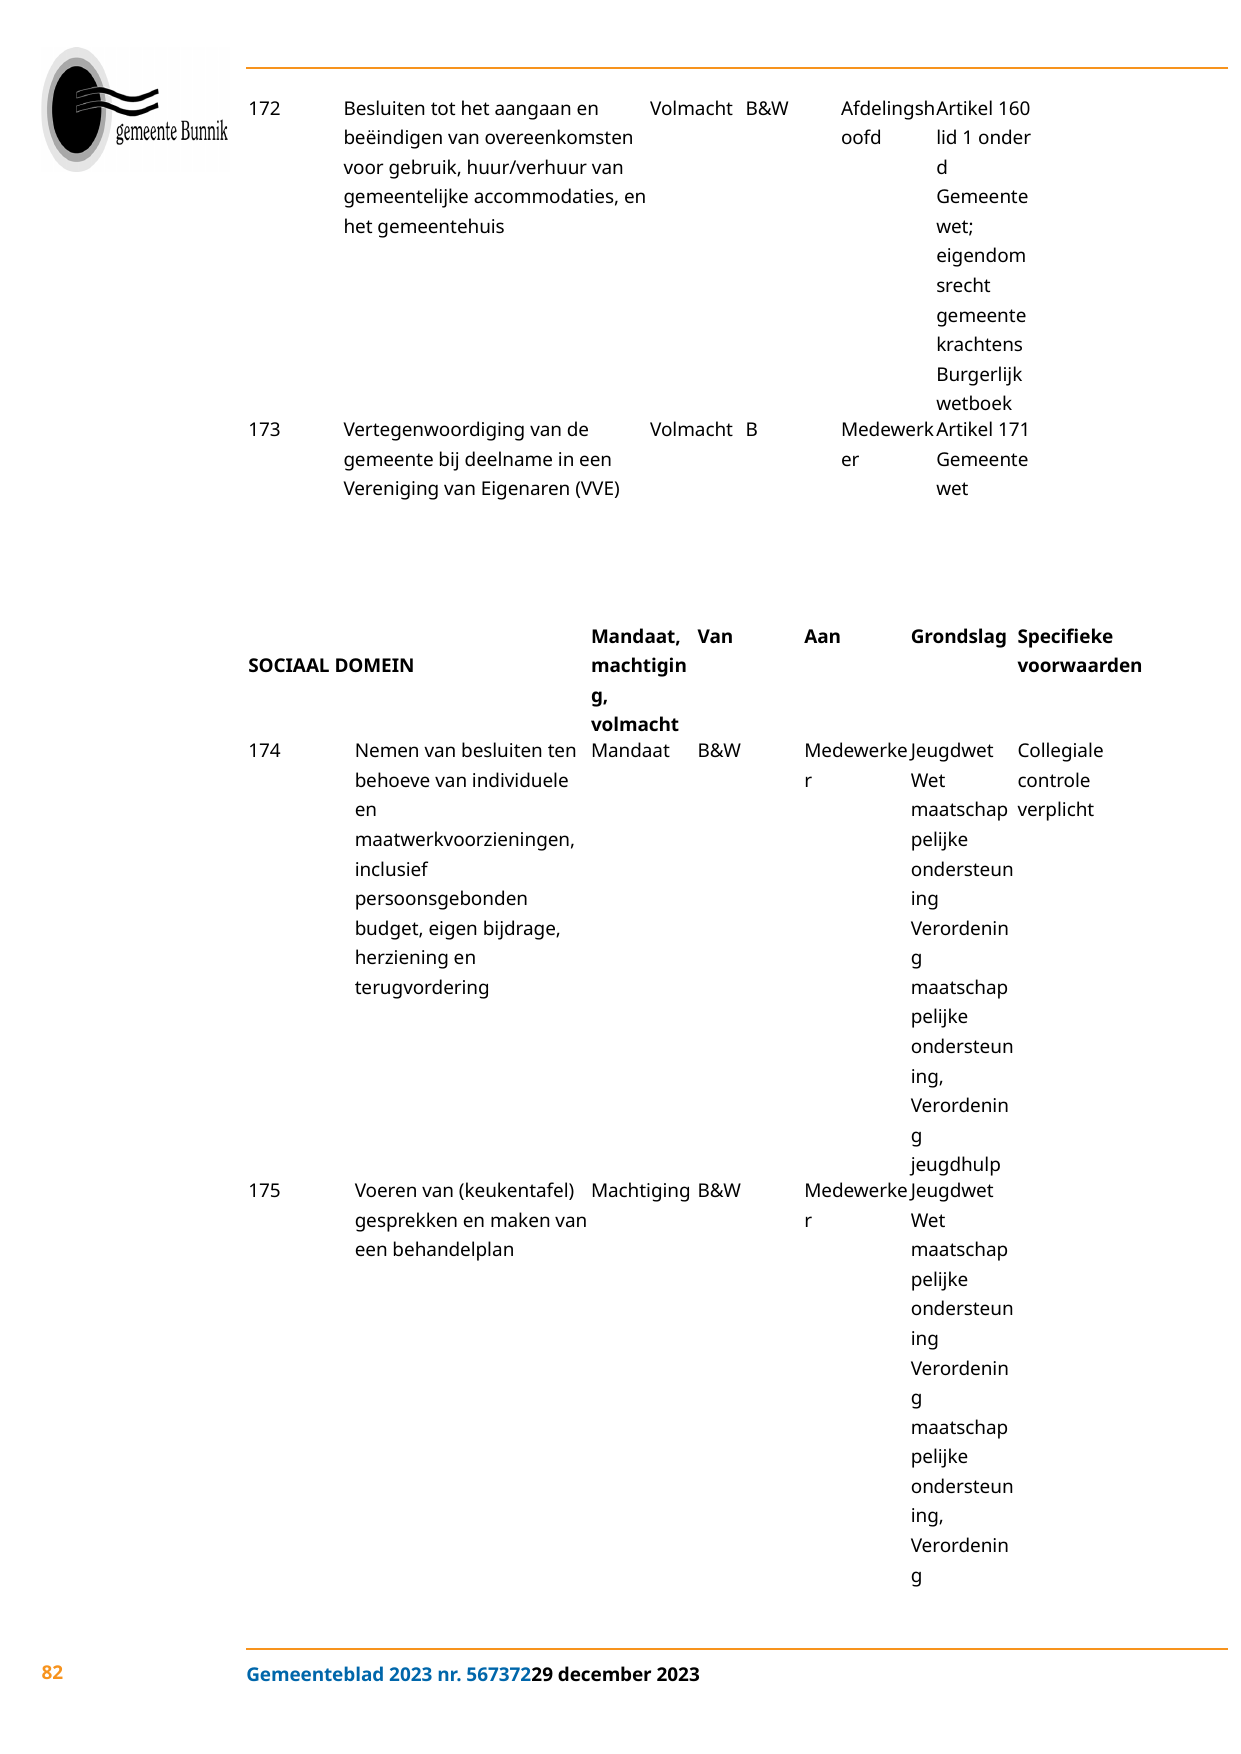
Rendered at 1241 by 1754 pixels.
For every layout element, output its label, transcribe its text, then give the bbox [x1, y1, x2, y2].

table_cell Besluiten tot het aangaan en beëindigen van overeenkomsten voor gebruik, huur/verhuur van gemeentelijke accommodaties, en het gemeentehuis [343, 95, 650, 416]
table_cell B [745, 416, 841, 560]
table_cell 173 [248, 416, 343, 560]
table_header Specifieke voorwaarden [1017, 623, 1152, 737]
table_cell [1017, 1177, 1152, 1588]
table_header Mandaat, machtiging, volmacht [591, 623, 697, 737]
table_cell 175 [248, 1177, 354, 1588]
table_cell Medewerker [804, 738, 911, 1177]
table_cell [1031, 95, 1152, 416]
table_header Grondslag [911, 623, 1017, 737]
table_header SOCIAAL DOMEIN [248, 623, 591, 737]
table_cell B&W [745, 95, 841, 416]
table_cell B&W [698, 1177, 804, 1588]
table_cell Voeren van (keukentafel) gesprekken en maken van een behandelplan [355, 1177, 591, 1588]
table_header Van [698, 623, 804, 737]
table_cell Jeugdwet Wet maatschappelijke ondersteuning Verordening maatschappelijke ondersteuning, Verordening [911, 1177, 1017, 1588]
table_cell Volmacht [650, 416, 745, 560]
table_cell B&W [698, 738, 804, 1177]
picture [41, 47, 231, 172]
table_cell 172 [248, 95, 343, 416]
table_cell [1031, 416, 1152, 560]
table_cell Artikel 171 Gemeentewet [936, 416, 1031, 560]
table_cell Medewerker [841, 416, 936, 560]
table_cell Mandaat [591, 738, 697, 1177]
table_cell Artikel 160 lid 1 onder d Gemeentewet; eigendomsrecht gemeente krachtens Burgerlijk wetboek [936, 95, 1031, 416]
table_cell Afdelingshoofd [841, 95, 936, 416]
table_header Aan [804, 623, 911, 737]
table_cell Machtiging [591, 1177, 697, 1588]
table_cell 174 [248, 738, 354, 1177]
table_cell Volmacht [650, 95, 745, 416]
table_cell Collegiale controle verplicht [1017, 738, 1152, 1177]
table_cell Nemen van besluiten ten behoeve van individuele en maatwerkvoorzieningen, inclusief persoonsgebonden budget, eigen bijdrage, herziening en terugvordering [355, 738, 591, 1177]
table_cell Medewerker [804, 1177, 911, 1588]
table_cell Vertegenwoordiging van de gemeente bij deelname in een Vereniging van Eigenaren (VVE) [343, 416, 650, 560]
table_cell Jeugdwet Wet maatschappelijke ondersteuning Verordening maatschappelijke ondersteuning, Verordening jeugdhulp [911, 738, 1017, 1177]
